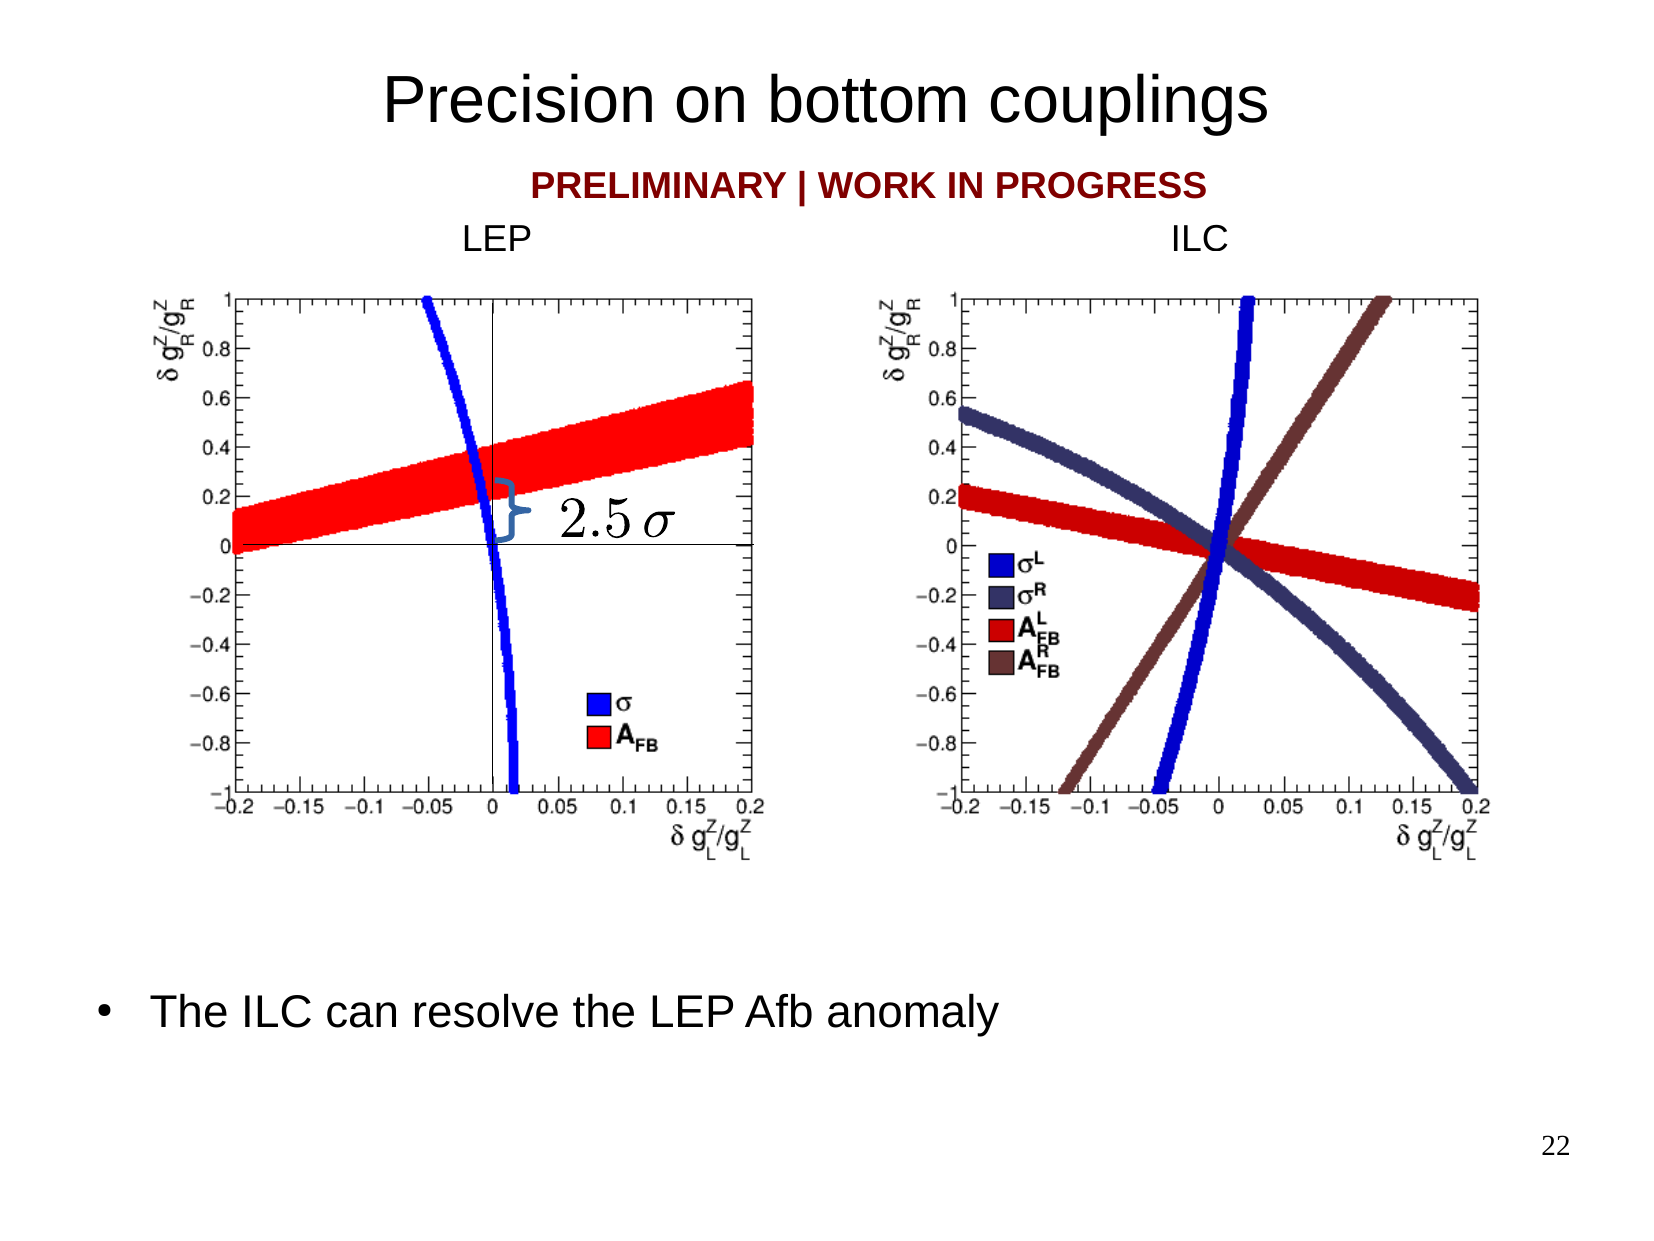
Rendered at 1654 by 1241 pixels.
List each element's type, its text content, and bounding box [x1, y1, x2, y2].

text_box [558, 498, 678, 539]
picture [873, 251, 1508, 874]
text_box ILC [1155, 210, 1244, 251]
text_box PRELIMINARY | WORK IN PROGRESS [515, 156, 1223, 214]
list The ILC can resolve the LEP Afb anomaly [78, 986, 1571, 1197]
picture [153, 251, 784, 874]
text_box LEP [447, 210, 548, 267]
title Precision on bottom couplings [82, 49, 1571, 151]
